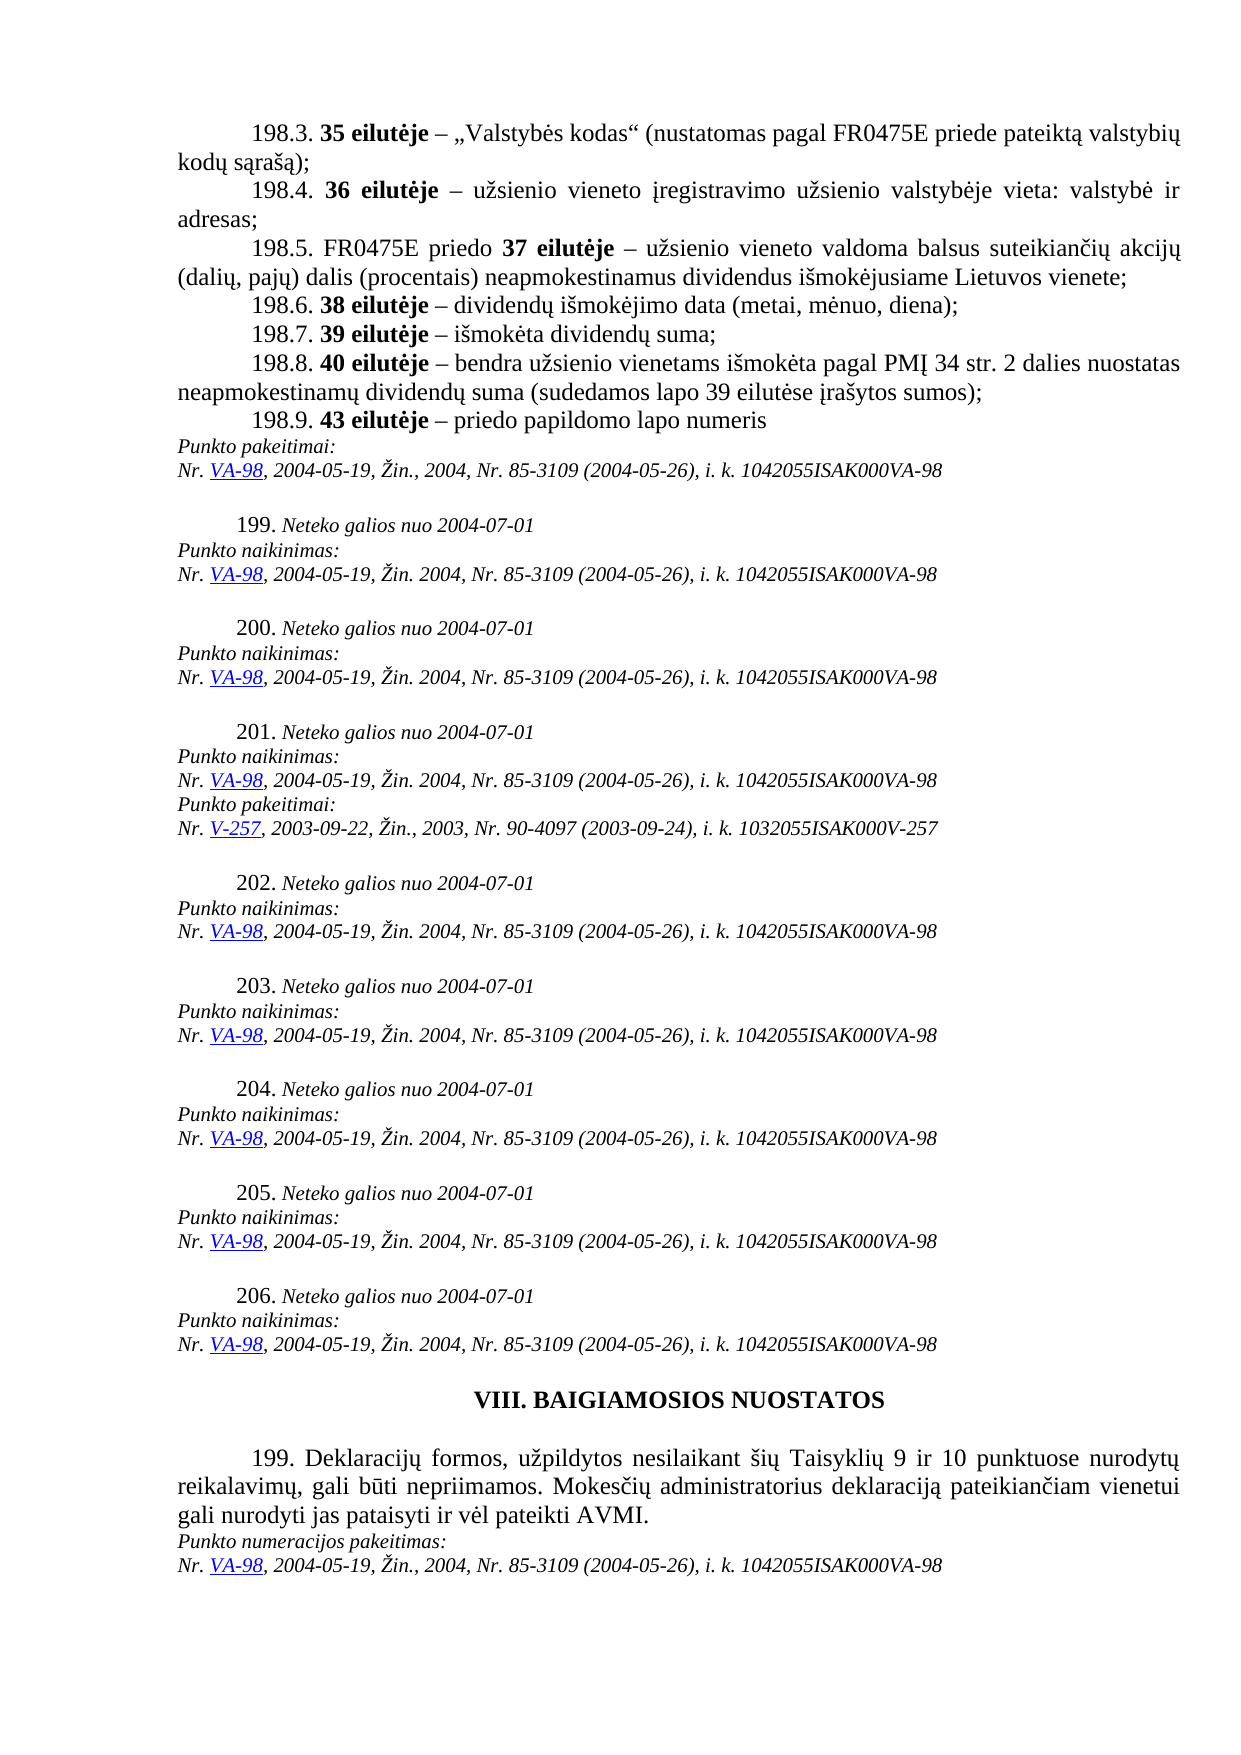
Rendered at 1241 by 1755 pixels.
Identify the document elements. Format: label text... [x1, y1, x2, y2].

text Nr. VA-98, 2004-05-19, Žin. 2004, Nr. 85-3109 (2004-05-26), i. k. 1042055ISAK000VA-98 [177, 768, 1181, 792]
text Punkto naikinimas: [177, 1102, 1181, 1126]
text 198.5. FR0475E priedo 37 eilutėje – užsienio vieneto valdoma balsus suteikiančių akcijų (dalių, pajų) dalis (procentais) neapmokestinamus dividendus išmokėjusiame Lietuvos vienete; [177, 233, 1181, 291]
text 206. Neteko galios nuo 2004-07-01 [177, 1282, 1181, 1308]
text 198.9. 43 eilutėje – priedo papildomo lapo numeris [177, 406, 1181, 434]
text Nr. VA-98, 2004-05-19, Žin. 2004, Nr. 85-3109 (2004-05-26), i. k. 1042055ISAK000VA-98 [177, 562, 1181, 586]
text 199. Neteko galios nuo 2004-07-01 [177, 511, 1181, 538]
text Nr. VA-98, 2004-05-19, Žin. 2004, Nr. 85-3109 (2004-05-26), i. k. 1042055ISAK000VA-98 [177, 1332, 1181, 1356]
text Punkto naikinimas: [177, 641, 1181, 665]
text 199. Deklaracijų formos, užpildytos nesilaikant šių Taisyklių 9 ir 10 punktuose nurodytų reikalavimų, gali būti nepriimamos. Mokesčių administratorius deklaraciją pateikiančiam vienetui gali nurodyti jas pataisyti ir vėl pateikti AVMI. [177, 1443, 1181, 1529]
text 201. Neteko galios nuo 2004-07-01 [177, 718, 1181, 744]
text Punkto naikinimas: [177, 1205, 1181, 1229]
text Punkto pakeitimai: [177, 434, 1181, 458]
text Nr. VA-98, 2004-05-19, Žin. 2004, Nr. 85-3109 (2004-05-26), i. k. 1042055ISAK000VA-98 [177, 1023, 1181, 1047]
text VIII. BAIGIAMOSIOS NUOSTATOS [177, 1385, 1181, 1414]
text Punkto pakeitimai: [177, 792, 1181, 816]
text Nr. VA-98, 2004-05-19, Žin. 2004, Nr. 85-3109 (2004-05-26), i. k. 1042055ISAK000VA-98 [177, 1229, 1181, 1253]
text 205. Neteko galios nuo 2004-07-01 [177, 1179, 1181, 1205]
text Punkto numeracijos pakeitimas: [177, 1529, 1181, 1553]
text Nr. VA-98, 2004-05-19, Žin. 2004, Nr. 85-3109 (2004-05-26), i. k. 1042055ISAK000VA-98 [177, 1126, 1181, 1150]
text Punkto naikinimas: [177, 538, 1181, 562]
text 198.7. 39 eilutėje – išmokėta dividendų suma; [177, 319, 1181, 348]
text Nr. V-257, 2003-09-22, Žin., 2003, Nr. 90-4097 (2003-09-24), i. k. 1032055ISAK000V-257 [177, 816, 1181, 840]
text Punkto naikinimas: [177, 999, 1181, 1023]
text 198.8. 40 eilutėje – bendra užsienio vienetams išmokėta pagal PMĮ 34 str. 2 dalies nuostatas neapmokestinamų dividendų suma (sudedamos lapo 39 eilutėse įrašytos sumos); [177, 348, 1181, 406]
text Punkto naikinimas: [177, 744, 1181, 768]
text 200. Neteko galios nuo 2004-07-01 [177, 614, 1181, 641]
text 198.6. 38 eilutėje – dividendų išmokėjimo data (metai, mėnuo, diena); [177, 291, 1181, 319]
text Nr. VA-98, 2004-05-19, Žin. 2004, Nr. 85-3109 (2004-05-26), i. k. 1042055ISAK000VA-98 [177, 919, 1181, 943]
text Nr. VA-98, 2004-05-19, Žin., 2004, Nr. 85-3109 (2004-05-26), i. k. 1042055ISAK000VA-98 [177, 1553, 1181, 1577]
text Punkto naikinimas: [177, 1308, 1181, 1332]
text 198.4. 36 eilutėje – užsienio vieneto įregistravimo užsienio valstybėje vieta: valstybė ir adresas; [177, 176, 1181, 233]
text 204. Neteko galios nuo 2004-07-01 [177, 1076, 1181, 1102]
text Nr. VA-98, 2004-05-19, Žin., 2004, Nr. 85-3109 (2004-05-26), i. k. 1042055ISAK000VA-98 [177, 458, 1181, 482]
text Nr. VA-98, 2004-05-19, Žin. 2004, Nr. 85-3109 (2004-05-26), i. k. 1042055ISAK000VA-98 [177, 665, 1181, 689]
text Punkto naikinimas: [177, 895, 1181, 919]
text 203. Neteko galios nuo 2004-07-01 [177, 972, 1181, 999]
text 202. Neteko galios nuo 2004-07-01 [177, 869, 1181, 895]
text 198.3. 35 eilutėje – „Valstybės kodas“ (nustatomas pagal FR0475E priede pateiktą valstybių kodų sąrašą); [177, 118, 1181, 176]
